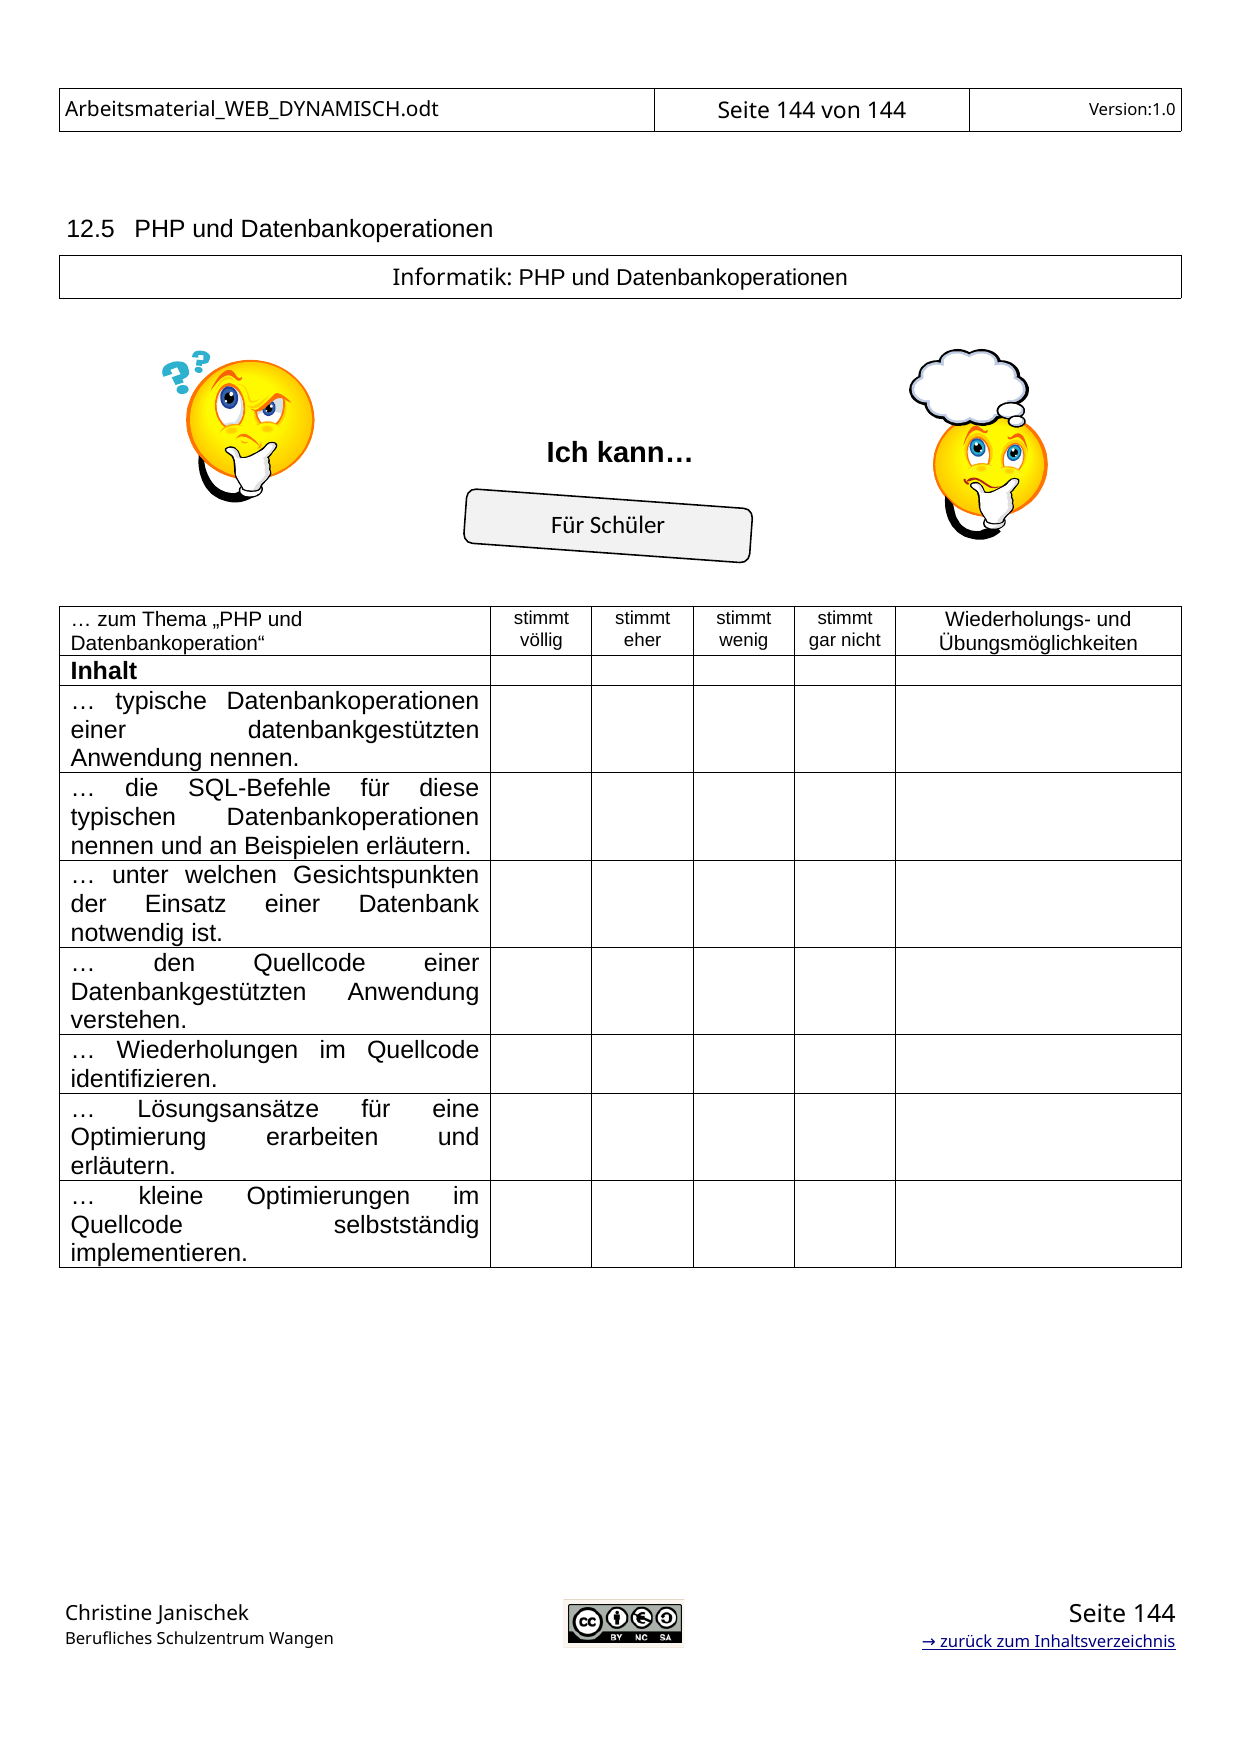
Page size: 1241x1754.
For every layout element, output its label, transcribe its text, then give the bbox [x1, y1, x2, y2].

table_cell … unter welchen Gesichtspunkten der Einsatz einer Datenbank notwendig ist. [60, 861, 490, 947]
table_cell [491, 948, 591, 1034]
picture [563, 1598, 685, 1648]
table_header stimmt gar nicht [795, 607, 895, 655]
table_cell [795, 1181, 895, 1267]
table_cell [694, 1035, 794, 1093]
table_header [807, 327, 1181, 577]
table_cell [896, 773, 1181, 859]
table_cell [592, 948, 693, 1034]
table_cell [896, 861, 1181, 947]
table_header … zum Thema „PHP und Datenbankoperation“ [60, 607, 490, 655]
table_cell [694, 1181, 794, 1267]
subtitle PHP und Datenbankoperationen [59, 214, 1181, 243]
table_header [59, 327, 433, 577]
table_header stimmt eher [592, 607, 693, 655]
table_cell [491, 1094, 591, 1180]
table_cell Inhalt [60, 656, 490, 685]
table_cell [795, 1035, 895, 1093]
table_cell … Lösungsansätze für eine Optimierung erarbeiten und erläutern. [60, 1094, 490, 1180]
table_cell [694, 861, 794, 947]
table_cell [491, 861, 591, 947]
table_cell [694, 656, 794, 685]
table_cell [694, 1094, 794, 1180]
table_cell [592, 656, 693, 685]
table_cell [896, 686, 1181, 772]
table_cell [896, 1181, 1181, 1267]
table_cell [491, 1035, 591, 1093]
table_cell [795, 656, 895, 685]
table_cell [491, 686, 591, 772]
table_cell [592, 773, 693, 859]
table_cell [491, 773, 591, 859]
table_cell [795, 948, 895, 1034]
table_cell [896, 948, 1181, 1034]
table_header stimmt wenig [694, 607, 794, 655]
table_cell [896, 656, 1181, 685]
table_cell [896, 1035, 1181, 1093]
table_header stimmt völlig [491, 607, 591, 655]
table_header Ich kann… [433, 327, 807, 577]
table_cell [592, 861, 693, 947]
table_cell … die SQL-Befehle für diese typischen Datenbankoperationen nennen und an Beispielen erläutern. [60, 773, 490, 859]
table_cell [491, 1181, 591, 1267]
table_cell [694, 686, 794, 772]
table_cell [592, 686, 693, 772]
table_cell … typische Datenbankoperationen einer datenbankgestützten Anwendung nennen. [60, 686, 490, 772]
table_cell [592, 1181, 693, 1267]
table_cell [491, 656, 591, 685]
table_cell [795, 773, 895, 859]
table_cell [795, 1094, 895, 1180]
table_cell [795, 861, 895, 947]
table_cell … den Quellcode einer Datenbankgestützten Anwendung verstehen. [60, 948, 490, 1034]
table_cell [592, 1094, 693, 1180]
table_header Informatik: PHP und Datenbankoperationen [60, 256, 1181, 298]
table_header Wiederholungs- und Übungsmöglichkeiten [896, 607, 1181, 655]
table_cell … kleine Optimierungen im Quellcode selbstständig implementieren. [60, 1181, 490, 1267]
table_cell … Wiederholungen im Quellcode identifizieren. [60, 1035, 490, 1093]
table_cell [694, 948, 794, 1034]
table_cell [896, 1094, 1181, 1180]
table_cell [694, 773, 794, 859]
table_cell [592, 1035, 693, 1093]
table_cell [795, 686, 895, 772]
